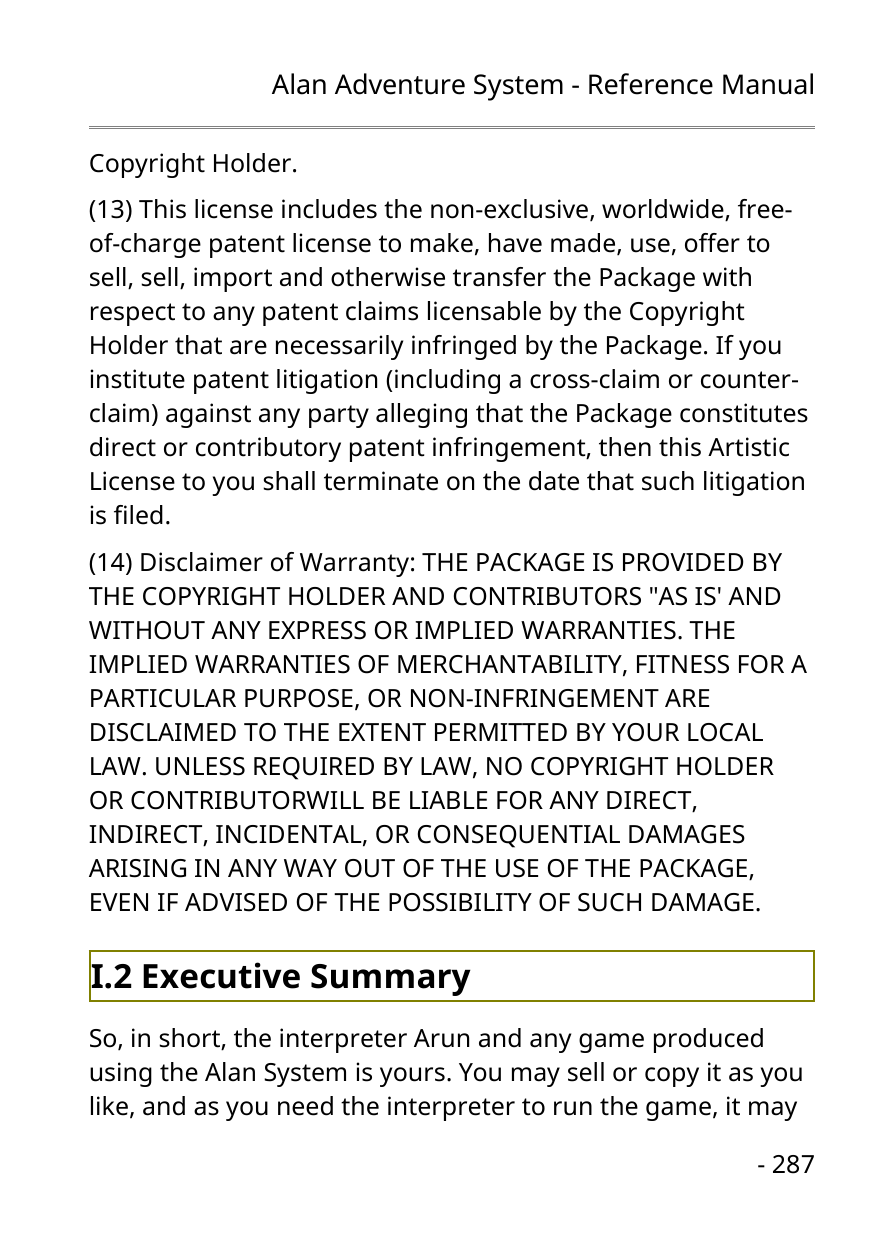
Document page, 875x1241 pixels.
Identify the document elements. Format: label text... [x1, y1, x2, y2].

text (14) Disclaimer of Warranty: THE PACKAGE IS PROVIDED BY THE COPYRIGHT HOLDER AND CONTRIBUTORS "AS IS' AND WITHOUT ANY EXPRESS OR IMPLIED WARRANTIES. THE IMPLIED WARRANTIES OF MERCHANTABILITY, FITNESS FOR A PARTICULAR PURPOSE, OR NON-INFRINGEMENT ARE DISCLAIMED TO THE EXTENT PERMITTED BY YOUR LOCAL LAW. UNLESS REQUIRED BY LAW, NO COPYRIGHT HOLDER OR CONTRIBUTORWILL BE LIABLE FOR ANY DIRECT, INDIRECT, INCIDENTAL, OR CONSEQUENTIAL DAMAGES ARISING IN ANY WAY OUT OF THE USE OF THE PACKAGE, EVEN IF ADVISED OF THE POSSIBILITY OF SUCH DAMAGE. [88, 545, 815, 918]
subtitle Executive Summary [91, 952, 813, 1000]
list (13) This license includes the non-exclusive, worldwide, free-of-charge patent license to make, have made, use, offer to sell, sell, import and otherwise transfer the Package with respect to any patent claims licensable by the Copyright Holder that are necessarily infringed by the Package. If you institute patent litigation (including a cross-claim or counter-claim) against any party alleging that the Package constitutes direct or contributory patent infringement, then this Artistic License to you shall terminate on the date that such litigation is filed. [88, 192, 815, 532]
text So, in short, the interpreter Arun and any game produced using the Alan System is yours. You may sell or copy it as you like, and as you need the interpreter to run the game, it may [88, 1021, 815, 1123]
list Copyright Holder. [88, 146, 815, 179]
